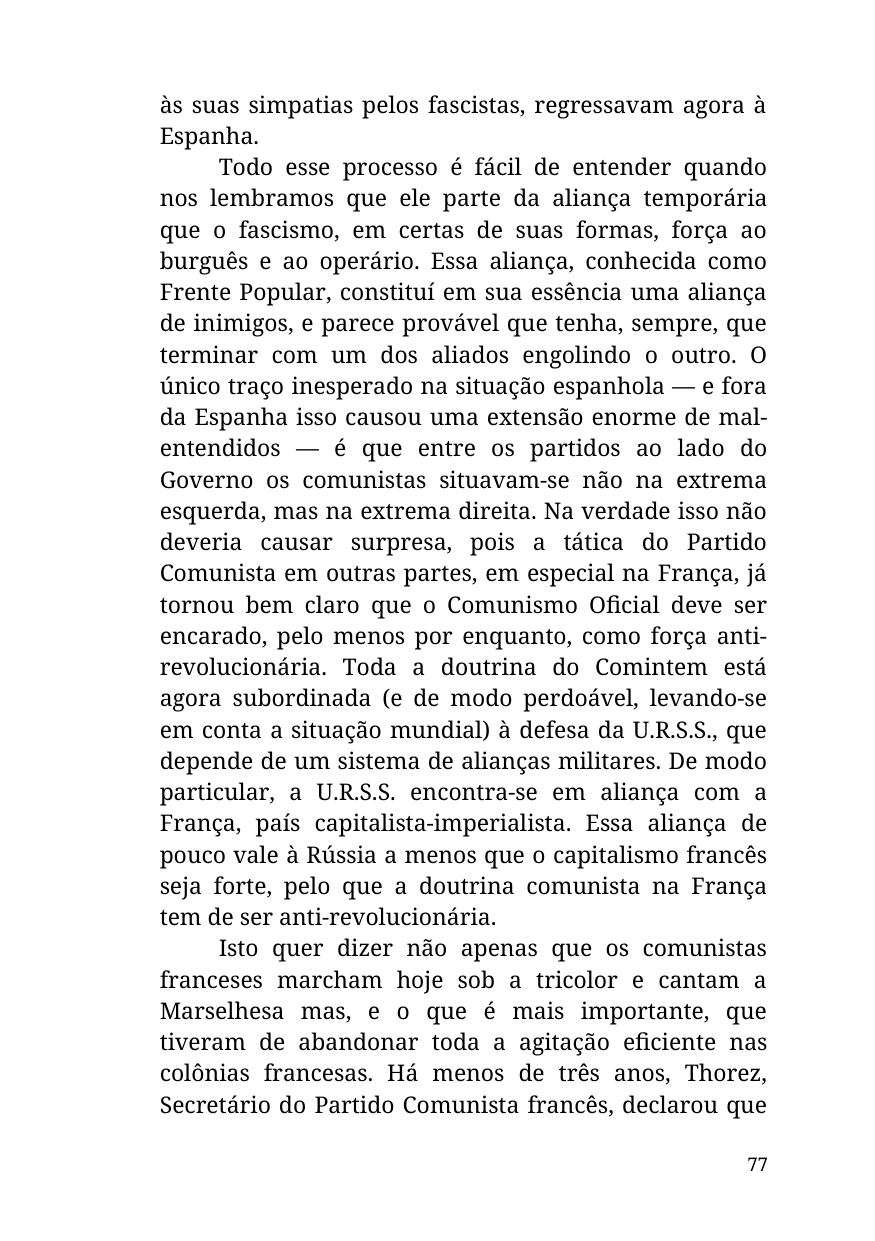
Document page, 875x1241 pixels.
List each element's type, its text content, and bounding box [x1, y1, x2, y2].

text Todo esse processo é fácil de entender quando nos lembramos que ele parte da aliança temporária que o fascismo, em certas de suas formas, força ao burguês e ao operário. Essa aliança, conhecida como Frente Popular, constituí em sua essência uma aliança de inimigos, e parece provável que tenha, sempre, que terminar com um dos aliados engolindo o outro. O único traço inesperado na situação espanhola — e fora da Espanha isso causou uma extensão enorme de mal-entendidos — é que entre os partidos ao lado do Governo os comunistas situavam-se não na extrema esquerda, mas na extrema direita. Na verdade isso não deveria causar surpresa, pois a tática do Partido Comunista em outras partes, em especial na França, já tornou bem claro que o Comunismo Oficial deve ser encarado, pelo menos por enquanto, como força anti-revolucionária. Toda a doutrina do Comintem está agora subordinada (e de modo perdoável, levando-se em conta a situação mundial) à defesa da U.R.S.S., que depende de um sistema de alianças militares. De modo particular, a U.R.S.S. encontra-se em aliança com a França, país capitalista-imperialista. Essa aliança de pouco vale à Rússia a menos que o capitalismo francês seja forte, pelo que a doutrina comunista na França tem de ser anti-revolucionária. [159, 151, 768, 932]
text Isto quer dizer não apenas que os comunistas franceses marcham hoje sob a tricolor e cantam a Marselhesa mas, e o que é mais importante, que tiveram de abandonar toda a agitação eficiente nas colônias francesas. Há menos de três anos, Thorez, Secretário do Partido Comunista francês, declarou que [159, 932, 768, 1120]
text às suas simpatias pelos fascistas, regressavam agora à Espanha. [159, 88, 768, 151]
